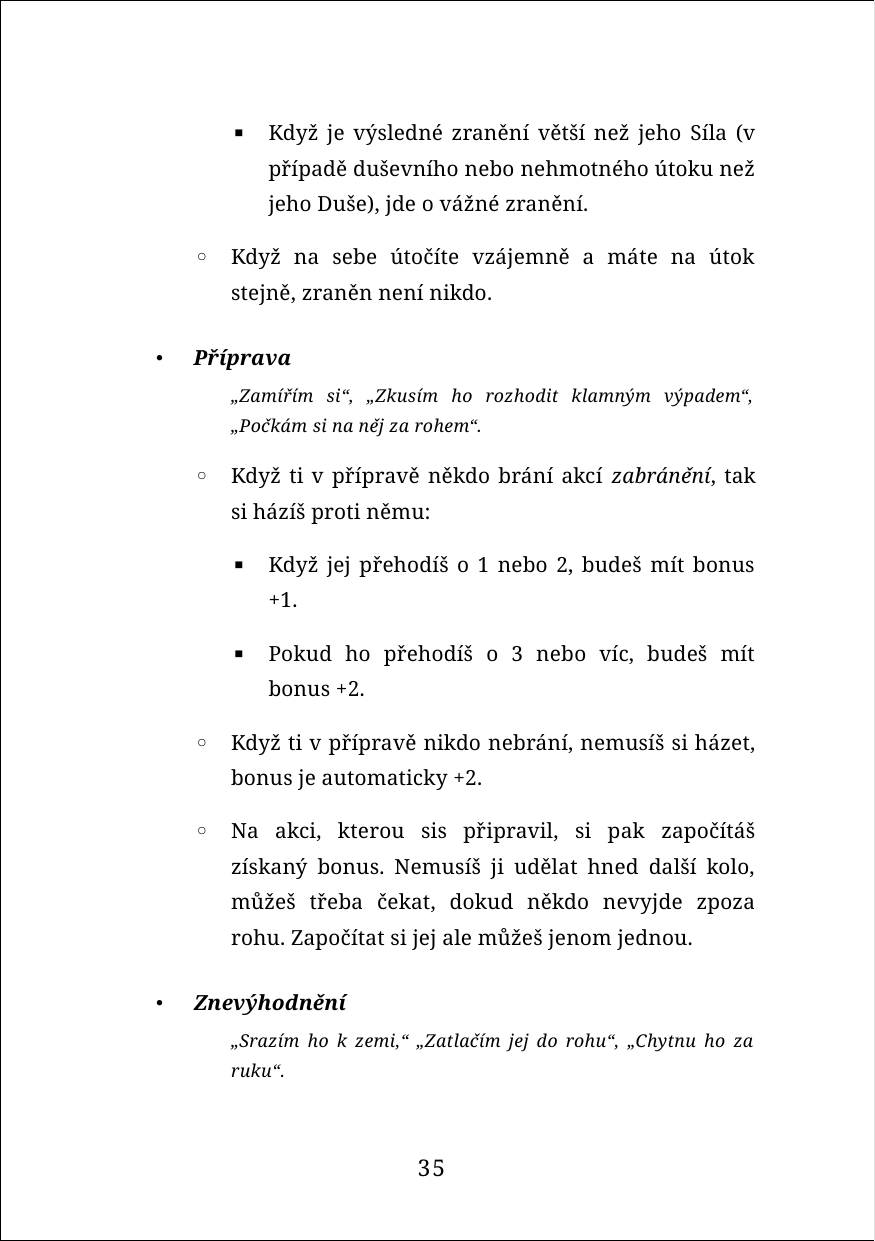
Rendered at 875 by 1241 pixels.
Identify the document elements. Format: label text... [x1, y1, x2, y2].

list Když na sebe útočíte vzájemně a máte na útok stejně, zraněn není nikdo. [193, 242, 756, 306]
list Když je výsledné zranění větší než jeho Síla (v případě duševního nebo nehmotného útoku než jeho Duše), jde o vážné zranění. [231, 118, 756, 218]
subtitle Znevýhodnění [156, 988, 756, 1016]
list „Srazím ho k zemi,“ „Zatlačím jej do rohu“, „Chytnu ho za ruku“. [193, 1028, 756, 1082]
list Když ti v přípravě nikdo nebrání, nemusíš si házet, bonus je automaticky +2. [193, 728, 756, 792]
list Když ti v přípravě někdo brání akcí zabránění, tak si házíš proti němu: [193, 461, 756, 525]
list Když jej přehodíš o 1 nebo 2, budeš mít bonus +1. [231, 550, 756, 614]
list „Zamířím si“, „Zkusím ho rozhodit klamným výpadem“, „Počkám si na něj za rohem“. [193, 383, 756, 438]
subtitle Příprava [156, 343, 756, 371]
list Pokud ho přehodíš o 3 nebo víc, budeš mít bonus +2. [231, 639, 756, 703]
list Na akci, kterou sis připravil, si pak započítáš získaný bonus. Nemusíš ji udělat hned další kolo, můžeš třeba čekat, dokud někdo nevyjde zpoza rohu. Započítat si jej ale můžeš jenom jednou. [193, 816, 756, 951]
